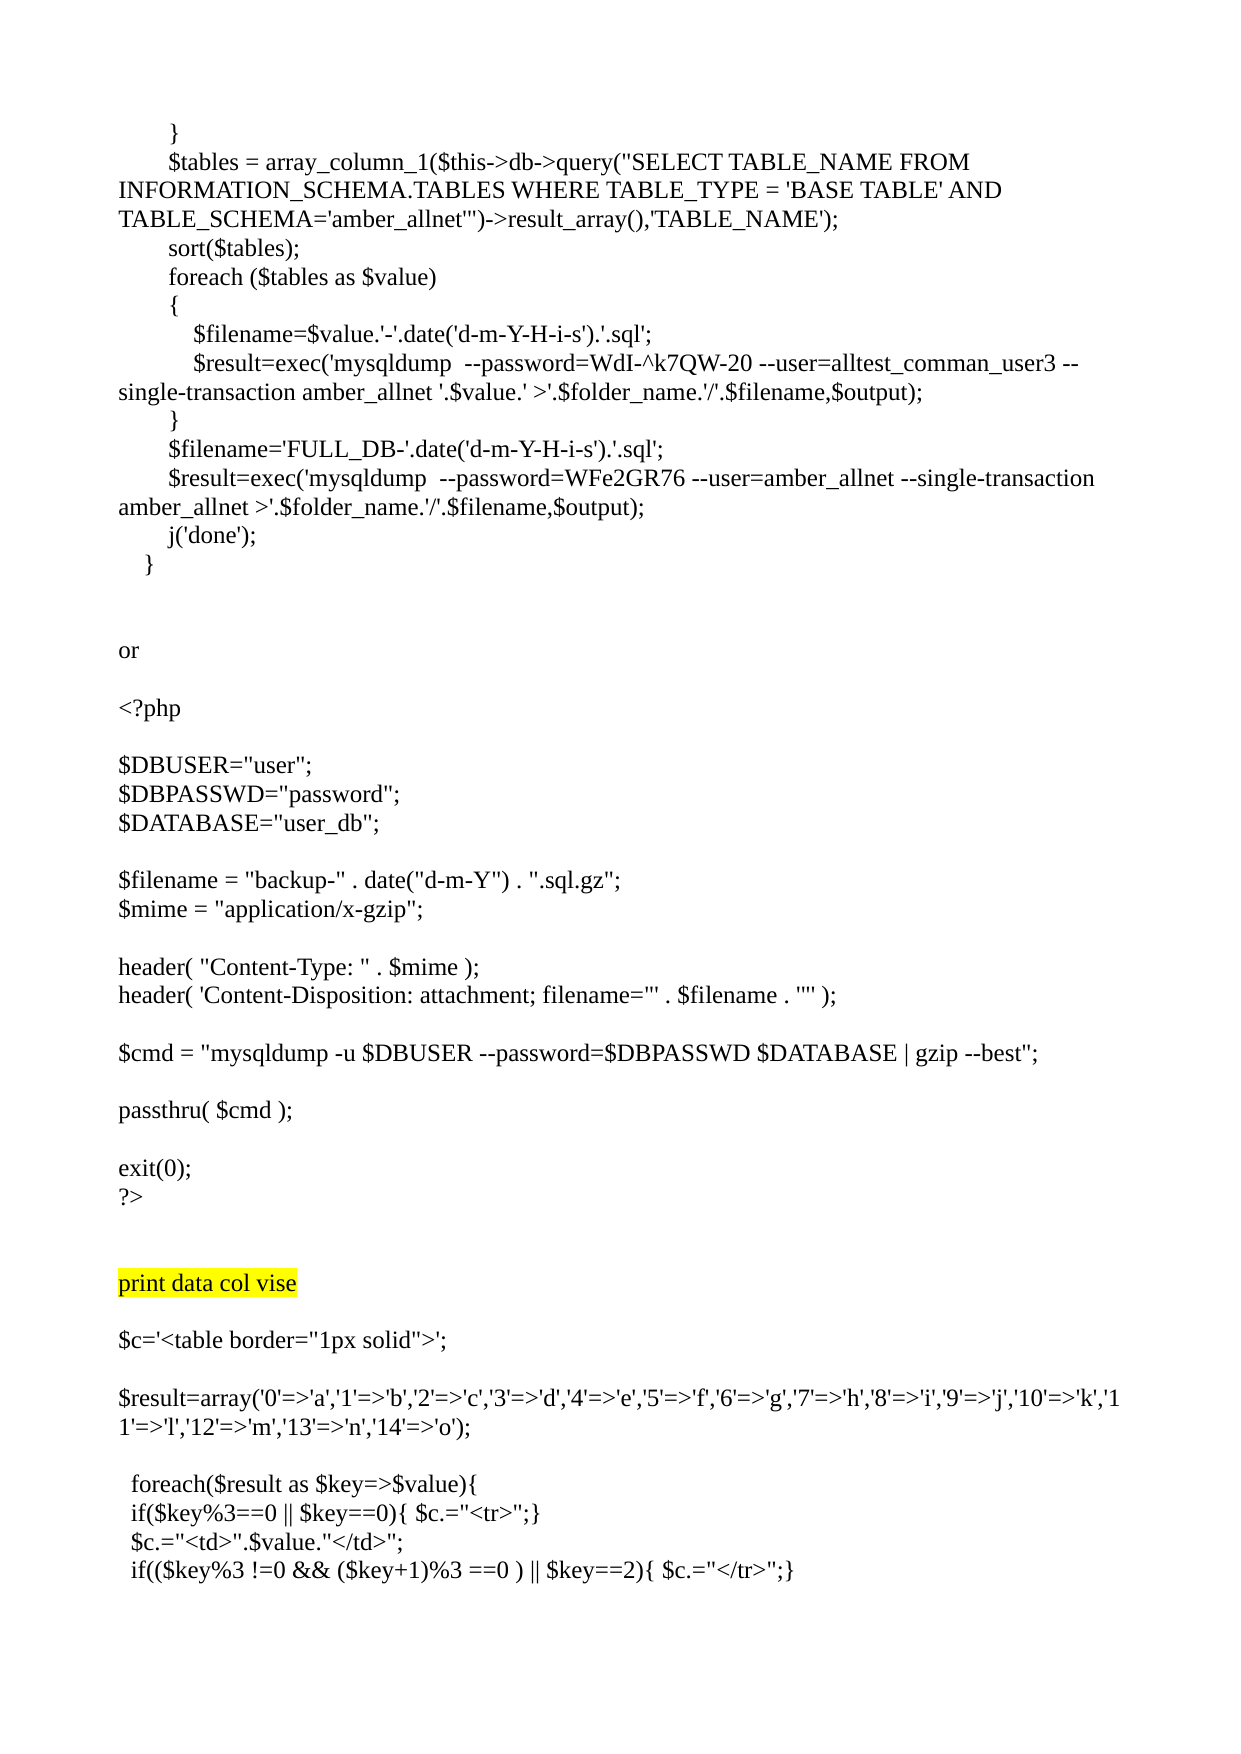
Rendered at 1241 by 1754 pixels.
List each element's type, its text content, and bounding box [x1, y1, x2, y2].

text or [118, 636, 1122, 664]
text $result=exec('mysqldump --password=WdI-^k7QW-20 --user=alltest_comman_user3 --single-transaction amber_allnet '.$value.' >'.$folder_name.'/'.$filename,$output); [118, 348, 1122, 406]
text print data col vise [118, 1268, 1122, 1297]
text $result=exec('mysqldump --password=WFe2GR76 --user=amber_allnet --single-transaction amber_allnet >'.$folder_name.'/'.$filename,$output); [118, 463, 1122, 521]
text $cmd = "mysqldump -u $DBUSER --password=$DBPASSWD $DATABASE | gzip --best"; [118, 1038, 1122, 1067]
text sort($tables); [118, 233, 1122, 262]
text passthru( $cmd ); [118, 1096, 1122, 1124]
text if(($key%3 !=0 && ($key+1)%3 ==0 ) || $key==2){ $c.="</tr>";} [118, 1556, 1122, 1584]
text if($key%3==0 || $key==0){ $c.="<tr>";} [118, 1498, 1122, 1527]
text foreach($result as $key=>$value){ [118, 1469, 1122, 1498]
text { [118, 291, 1122, 319]
text } [118, 118, 1122, 147]
text $mime = "application/x-gzip"; [118, 894, 1122, 923]
text <?php [118, 693, 1122, 722]
text $c='<table border="1px solid">'; [118, 1326, 1122, 1354]
text exit(0); [118, 1153, 1122, 1182]
text $filename = "backup-" . date("d-m-Y") . ".sql.gz"; [118, 866, 1122, 894]
text header( 'Content-Disposition: attachment; filename="' . $filename . '"' ); [118, 981, 1122, 1009]
text $filename=$value.'-'.date('d-m-Y-H-i-s').'.sql'; [118, 319, 1122, 348]
text $DBUSER="user"; [118, 751, 1122, 779]
text ?> [118, 1182, 1122, 1211]
text $DBPASSWD="password"; [118, 779, 1122, 808]
text $DATABASE="user_db"; [118, 808, 1122, 837]
text $result=array('0'=>'a','1'=>'b','2'=>'c','3'=>'d','4'=>'e','5'=>'f','6'=>'g','7'=>'h','8'=>'i','9'=>'j','10'=>'k','11'=>'l','12'=>'m','13'=>'n','14'=>'o'); [118, 1383, 1122, 1441]
text header( "Content-Type: " . $mime ); [118, 952, 1122, 981]
text j('done'); [118, 521, 1122, 549]
text $tables = array_column_1($this->db->query("SELECT TABLE_NAME FROM INFORMATION_SCHEMA.TABLES WHERE TABLE_TYPE = 'BASE TABLE' AND TABLE_SCHEMA='amber_allnet'")->result_array(),'TABLE_NAME'); [118, 147, 1122, 233]
text } [118, 406, 1122, 434]
text } [118, 549, 1122, 578]
text foreach ($tables as $value) [118, 262, 1122, 291]
text $c.="<td>".$value."</td>"; [118, 1527, 1122, 1556]
text $filename='FULL_DB-'.date('d-m-Y-H-i-s').'.sql'; [118, 434, 1122, 463]
